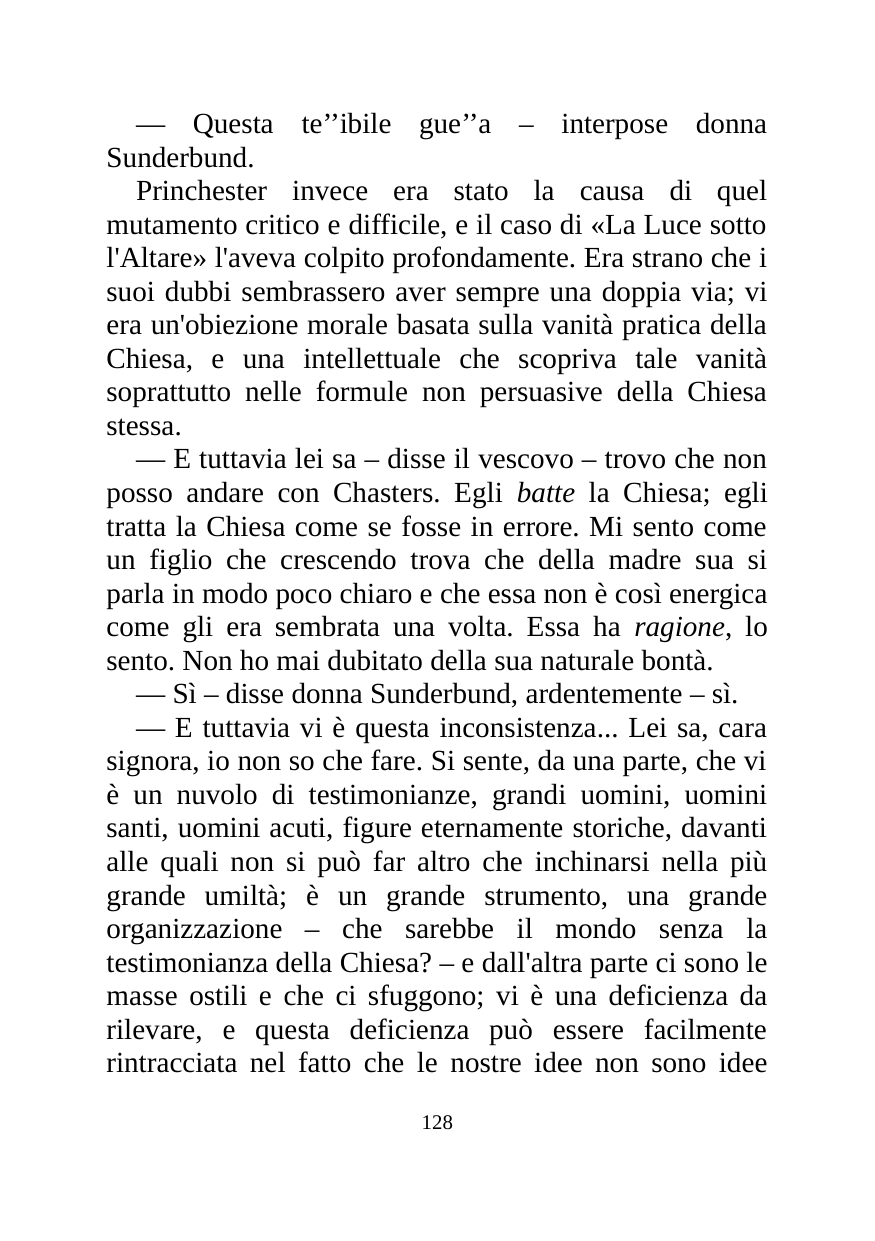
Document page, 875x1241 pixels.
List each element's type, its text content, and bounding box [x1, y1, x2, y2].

text — Questa te’’ibile gue’’a – interpose donna Sunderbund. [106, 106, 768, 173]
text — Sì – disse donna Sunderbund, ardentemente – sì. [106, 676, 768, 710]
text Princhester invece era stato la causa di quel mutamento critico e difficile, e il caso di «La Luce sotto l'Altare» l'aveva colpito profondamente. Era strano che i suoi dubbi sembrassero aver sempre una doppia via; vi era un'obiezione morale basata sulla vanità pratica della Chiesa, e una intellettuale che scopriva tale vanità soprattutto nelle formule non persuasive della Chiesa stessa. [106, 173, 768, 442]
text — E tuttavia lei sa – disse il vescovo – trovo che non posso andare con Chasters. Egli batte la Chiesa; egli tratta la Chiesa come se fosse in errore. Mi sento come un figlio che crescendo trova che della madre sua si parla in modo poco chiaro e che essa non è così energica come gli era sembrata una volta. Essa ha ragione, lo sento. Non ho mai dubitato della sua naturale bontà. [106, 442, 768, 676]
text — E tuttavia vi è questa inconsistenza... Lei sa, cara signora, io non so che fare. Si sente, da una parte, che vi è un nuvolo di testimonianze, grandi uomini, uomini santi, uomini acuti, figure eternamente storiche, davanti alle quali non si può far altro che inchinarsi nella più grande umiltà; è un grande strumento, una grande organizzazione – che sarebbe il mondo senza la testimonianza della Chiesa? – e dall'altra parte ci sono le masse ostili e che ci sfuggono; vi è una deficienza da rilevare, e questa deficienza può essere facilmente rintracciata nel fatto che le nostre idee non sono idee [106, 710, 768, 1079]
